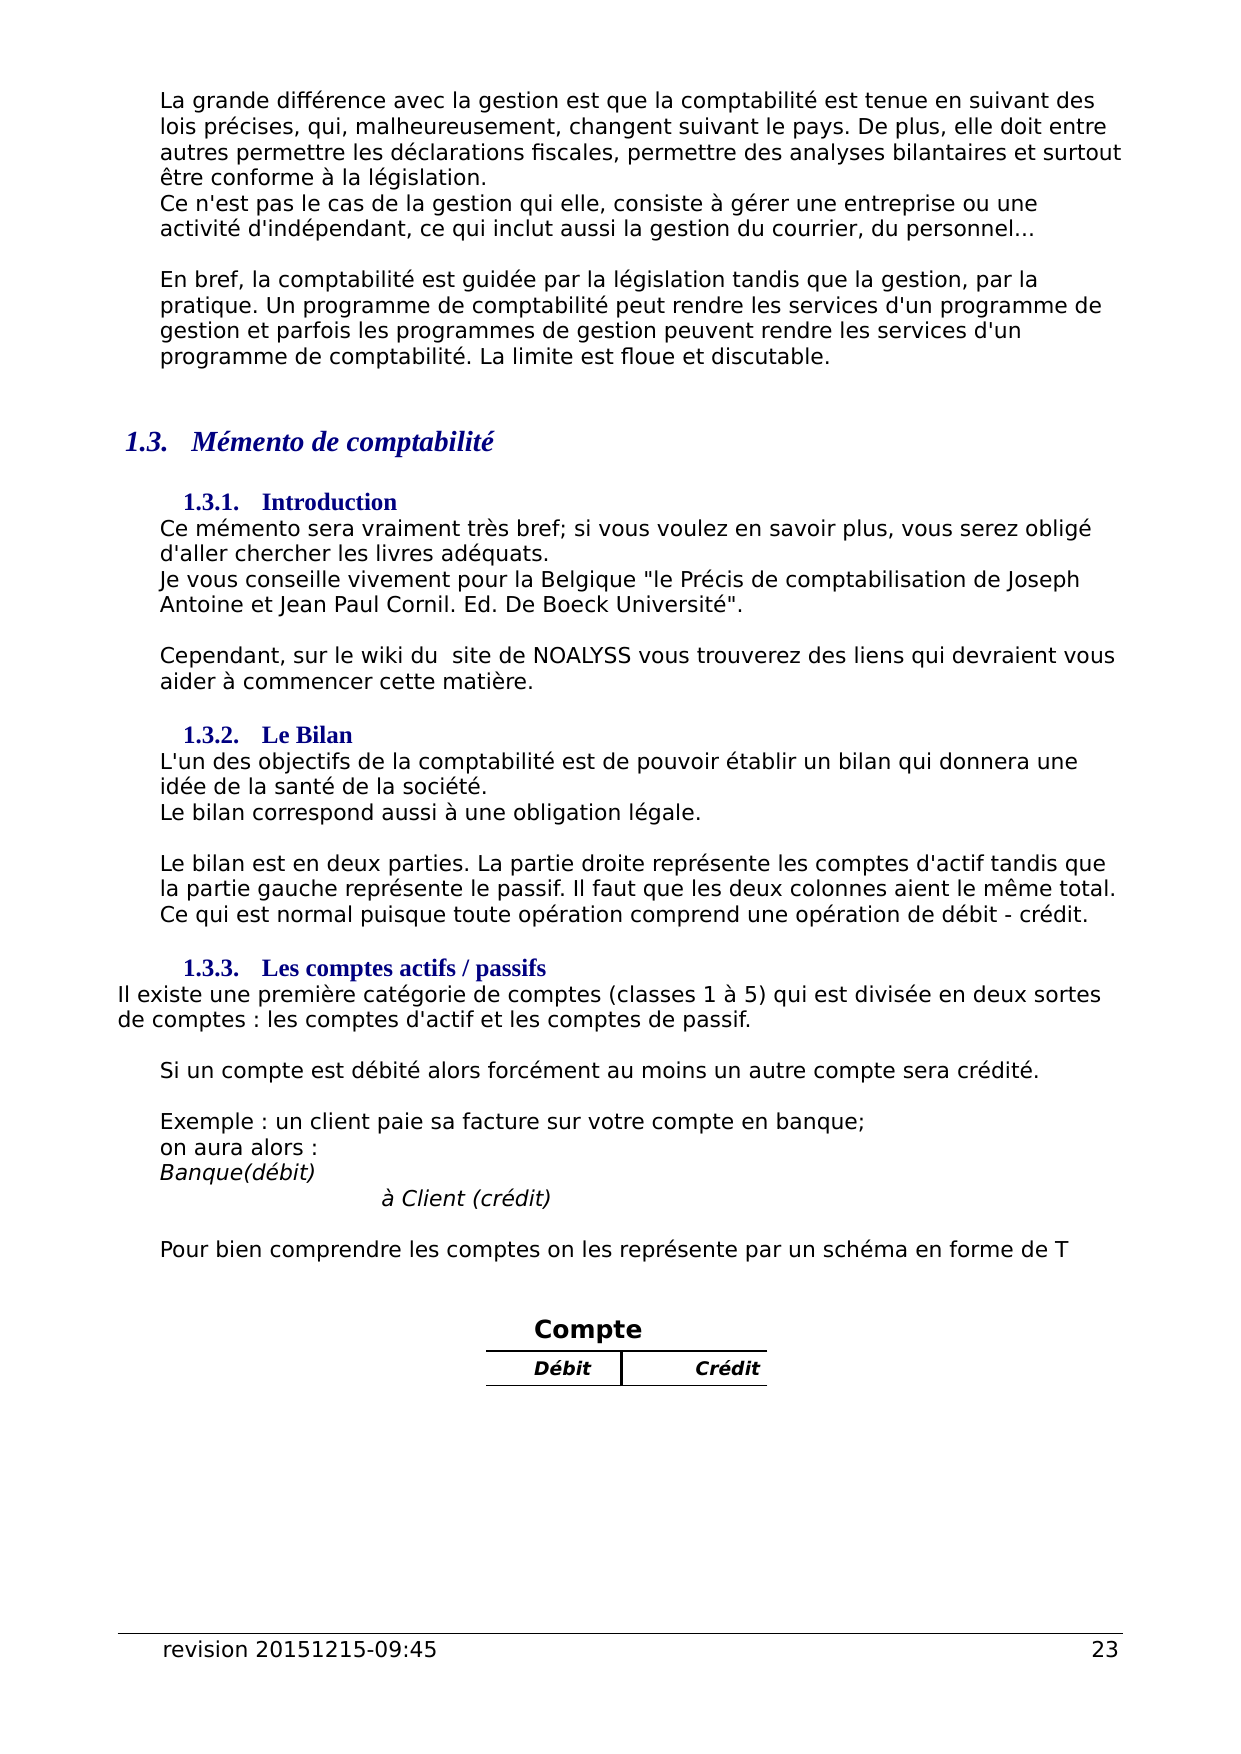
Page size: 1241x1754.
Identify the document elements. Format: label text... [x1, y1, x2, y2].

text on aura alors : [159, 1135, 1123, 1161]
text Je vous conseille vivement pour la Belgique "le Précis de comptabilisation de Joseph Antoine et Jean Paul Cornil. Ed. De Boeck Université". [159, 567, 1123, 618]
text Cependant, sur le wiki du site de NOALYSS vous trouverez des liens qui devraient vous aider à commencer cette matière. [159, 644, 1123, 695]
text Si un compte est débité alors forcément au moins un autre compte sera crédité. [159, 1058, 1123, 1084]
text Banque(débit) [159, 1161, 1123, 1186]
text Le bilan est en deux parties. La partie droite représente les comptes d'actif tandis que la partie gauche représente le passif. Il faut que les deux colonnes aient le même total. Ce qui est normal puisque toute opération comprend une opération de débit - crédit. [159, 851, 1123, 928]
table_header Compte [486, 1288, 767, 1350]
text Le bilan correspond aussi à une obligation légale. [159, 800, 1123, 826]
text L'un des objectifs de la comptabilité est de pouvoir établir un bilan qui donnera une idée de la santé de la société. [159, 749, 1123, 800]
text En bref, la comptabilité est guidée par la législation tandis que la gestion, par la pratique. Un programme de comptabilité peut rendre les services d'un programme de gestion et parfois les programmes de gestion peuvent rendre les services d'un programme de comptabilité. La limite est floue et discutable. [159, 267, 1123, 369]
text Pour bien comprendre les comptes on les représente par un schéma en forme de T [159, 1237, 1123, 1263]
subtitle Introduction [177, 487, 1123, 516]
table_cell Crédit [623, 1352, 767, 1385]
text La grande différence avec la gestion est que la comptabilité est tenue en suivant des lois précises, qui, malheureusement, changent suivant le pays. De plus, elle doit entre autres permettre les déclarations fiscales, permettre des analyses bilantaires et surtout être conforme à la législation. [159, 88, 1123, 191]
text Exemple : un client paie sa facture sur votre compte en banque; [159, 1109, 1123, 1135]
subtitle Les comptes actifs / passifs [177, 953, 1123, 982]
text Ce mémento sera vraiment très bref; si vous voulez en savoir plus, vous serez obligé d'aller chercher les livres adéquats. [159, 516, 1123, 567]
text Il existe une première catégorie de comptes (classes 1 à 5) qui est divisée en deux sortes de comptes : les comptes d'actif et les comptes de passif. [117, 982, 1126, 1033]
subtitle Mémento de comptabilité [117, 424, 1123, 458]
subtitle Le Bilan [177, 720, 1123, 749]
text Ce n'est pas le cas de la gestion qui elle, consiste à gérer une entreprise ou une activité d'indépendant, ce qui inclut aussi la gestion du courrier, du personnel... [159, 191, 1123, 242]
table_cell Débit [486, 1352, 620, 1385]
text à Client (crédit) [159, 1186, 1123, 1212]
